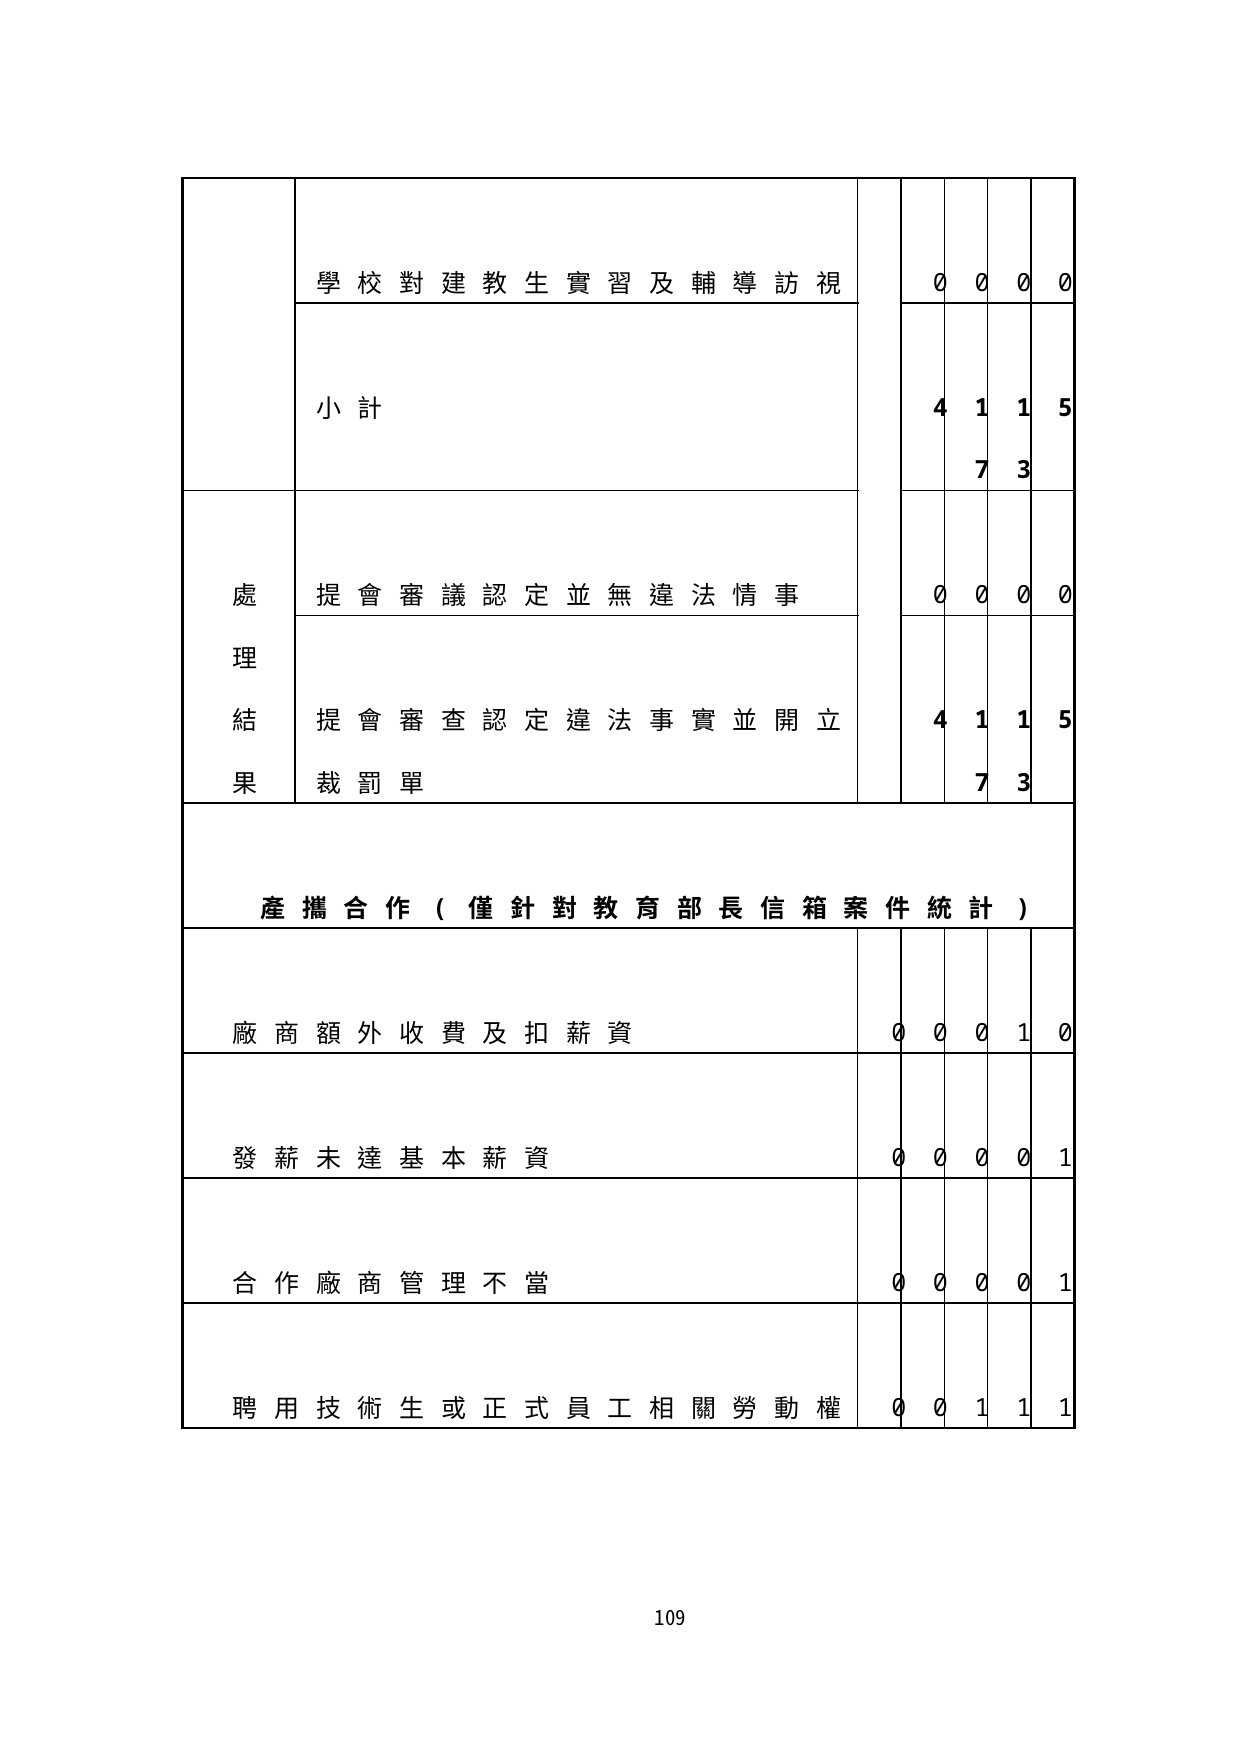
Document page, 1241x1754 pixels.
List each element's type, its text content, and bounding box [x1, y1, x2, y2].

table_cell [184, 179, 294, 490]
table_cell 0 [902, 1179, 944, 1302]
table_cell 發薪未達基本薪資 [184, 1054, 857, 1177]
table_cell 0 [945, 491, 987, 615]
table_cell 0 [902, 1304, 944, 1427]
table_cell 0 [1032, 179, 1073, 302]
table_cell 0 [858, 1179, 900, 1302]
table_cell 提會審議認定並無違法情事 [296, 491, 857, 615]
table_cell 小計 [296, 304, 857, 490]
table_cell 聘用技術生或正式員工相關勞動權 [184, 1304, 857, 1427]
table_cell [858, 179, 900, 802]
table_cell 0 [1032, 929, 1073, 1052]
table_cell 0 [895, 1400, 900, 1410]
table_cell 4 [902, 616, 944, 802]
table_cell 1 [945, 1304, 987, 1427]
table_cell 1 [1032, 1179, 1073, 1302]
table_cell 0 [988, 1054, 1030, 1177]
table_cell 0 [902, 491, 944, 615]
table_cell 0 [945, 1179, 987, 1302]
table_cell 處理結果 [184, 491, 294, 802]
table_cell 產攜合作(僅針對教育部長信箱案件統計) [184, 804, 1073, 927]
table_cell 17 [945, 616, 987, 802]
table_cell 0 [858, 929, 900, 1052]
table_cell 0 [936, 1400, 941, 1410]
table_cell 0 [988, 179, 1030, 302]
table_cell 1 [1032, 1054, 1073, 1177]
table_cell 0 [945, 179, 987, 302]
table_cell 0 [902, 929, 944, 1052]
table_cell 13 [988, 304, 1030, 490]
table_cell 合作廠商管理不當 [184, 1179, 857, 1302]
table_cell 學校對建教生實習及輔導訪視 [296, 179, 857, 302]
table_cell 1 [1032, 1304, 1073, 1427]
table_cell 4 [902, 304, 944, 490]
table_cell 1 [988, 1304, 1030, 1427]
table_cell 0 [937, 1404, 943, 1414]
table_cell 0 [1032, 491, 1073, 615]
table_cell 廠商額外收費及扣薪資 [184, 929, 857, 1052]
table_cell 0 [945, 929, 987, 1052]
table_cell 0 [945, 1054, 987, 1177]
table_cell 0 [858, 1304, 900, 1427]
table_cell 1 [988, 929, 1030, 1052]
table_cell 5 [1032, 616, 1073, 802]
table_cell 0 [988, 1179, 1030, 1302]
table_cell 13 [988, 616, 1030, 802]
table_cell 17 [945, 304, 987, 490]
table_cell 5 [1032, 304, 1073, 490]
table_cell 0 [858, 1054, 900, 1177]
table_cell 0 [902, 179, 944, 302]
table_cell 0 [988, 491, 1030, 615]
table_cell 0 [902, 1054, 944, 1177]
table_cell 提會審查認定違法事實並開立裁罰單 [296, 616, 857, 802]
